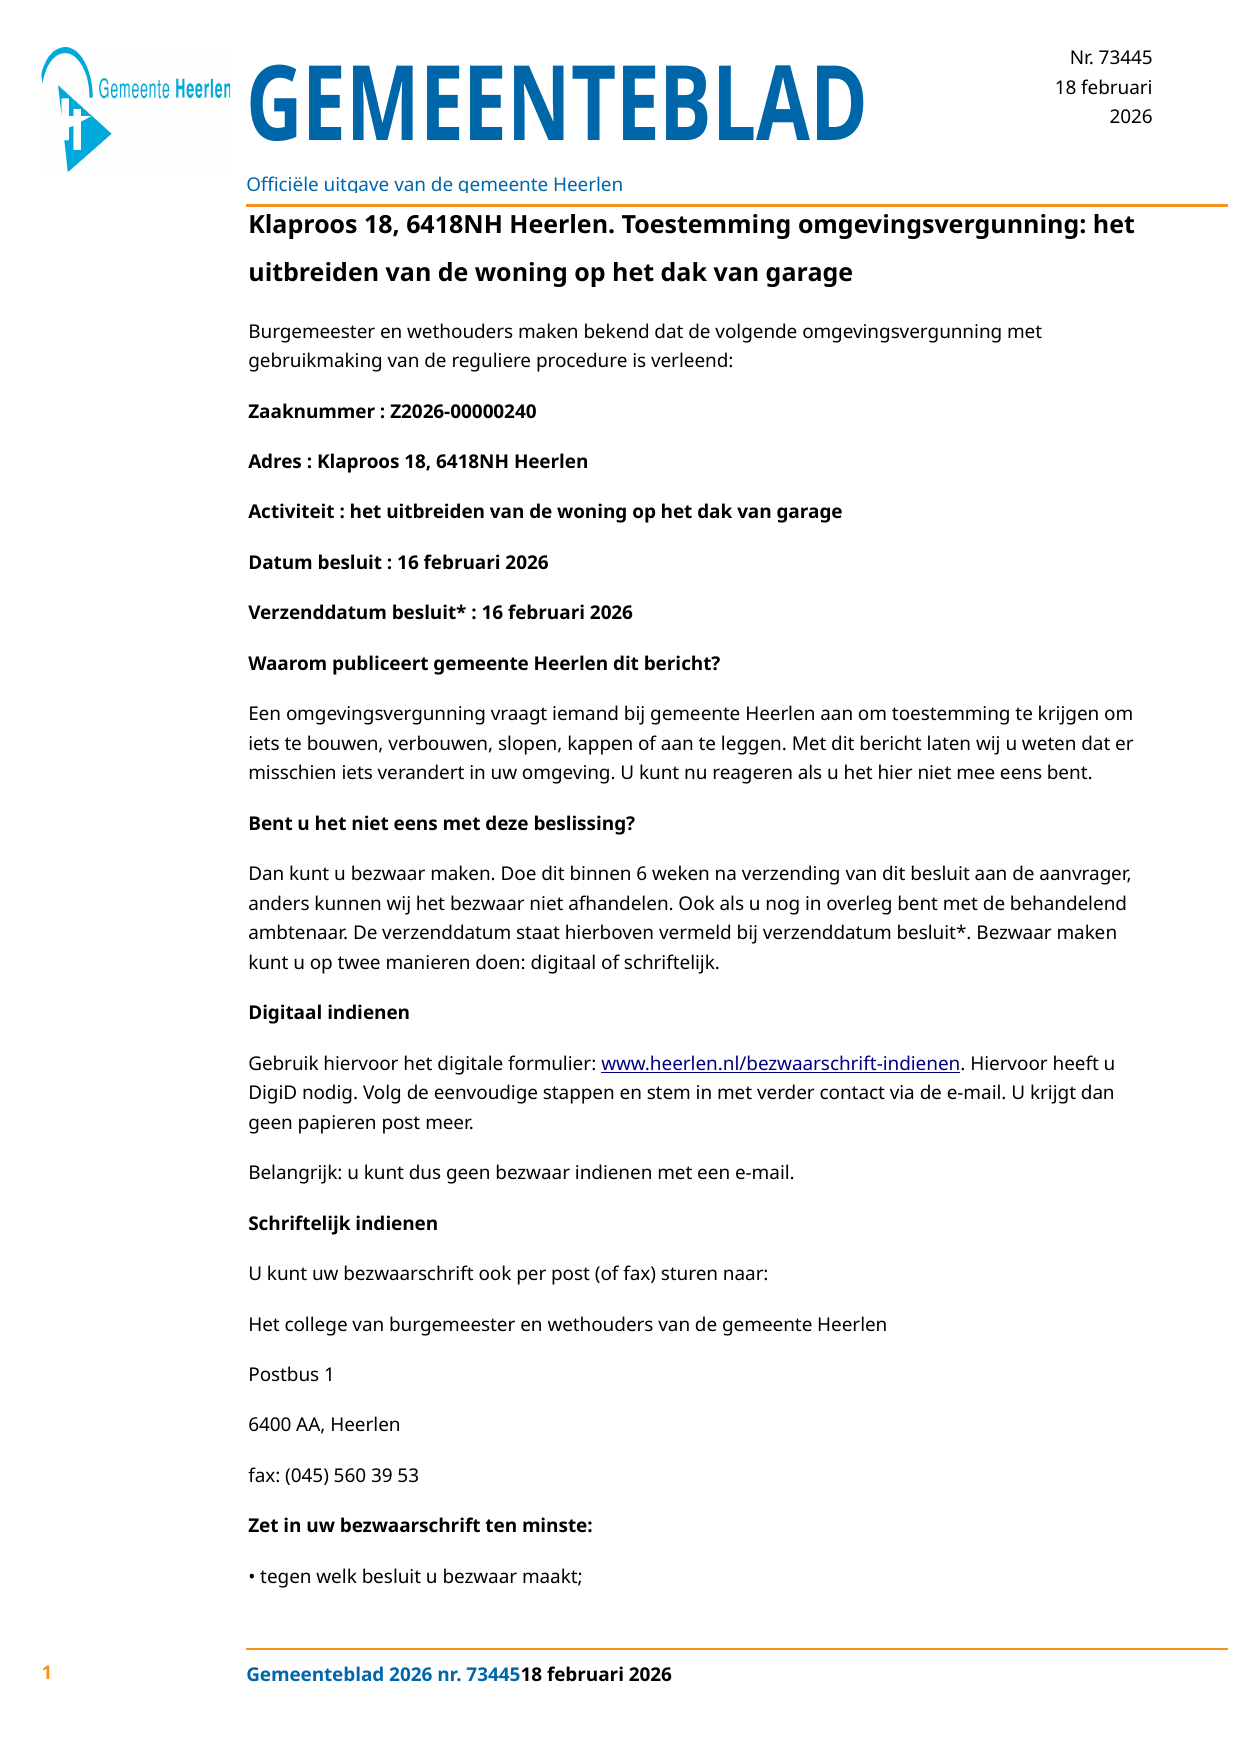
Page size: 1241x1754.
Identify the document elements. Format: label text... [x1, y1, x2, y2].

text Belangrijk: u kunt dus geen bezwaar indienen met een e-mail. [248, 1159, 1152, 1185]
text • tegen welk besluit u bezwaar maakt; [248, 1563, 1152, 1589]
text U kunt uw bezwaarschrift ook per post (of fax) sturen naar: [248, 1260, 1152, 1286]
text Digitaal indienen [248, 999, 1152, 1025]
text fax: (045) 560 39 53 [248, 1462, 1152, 1488]
picture [41, 47, 231, 172]
text Een omgevingsvergunning vraagt iemand bij gemeente Heerlen aan om toestemming te krijgen om iets te bouwen, verbouwen, slopen, kappen of aan te leggen. Met dit bericht laten wij u weten dat er misschien iets verandert in uw omgeving. U kunt nu reageren als u het hier niet mee eens bent. [248, 700, 1152, 785]
text Burgemeester en wethouders maken bekend dat de volgende omgevingsvergunning met gebruikmaking van de reguliere procedure is verleend: [248, 318, 1152, 373]
text Bent u het niet eens met deze beslissing? [248, 810, 1152, 836]
text Zaaknummer : Z2026-00000240 [248, 398, 1152, 424]
text Activiteit : het uitbreiden van de woning op het dak van garage [248, 499, 1152, 524]
text 6400 AA, Heerlen [248, 1412, 1152, 1437]
text Het college van burgemeester en wethouders van de gemeente Heerlen [248, 1311, 1152, 1337]
text Schriftelijk indienen [248, 1210, 1152, 1236]
text Verzenddatum besluit* : 16 februari 2026 [248, 599, 1152, 625]
text Adres : Klaproos 18, 6418NH Heerlen [248, 448, 1152, 474]
picture [41, 47, 59, 70]
text Waarom publiceert gemeente Heerlen dit bericht? [248, 650, 1152, 676]
text Zet in uw bezwaarschrift ten minste: [248, 1512, 1152, 1538]
text Klaproos 18, 6418NH Heerlen. Toestemming omgevingsvergunning: het uitbreiden van de woning op het dak van garage [248, 207, 1152, 288]
text Datum besluit : 16 februari 2026 [248, 549, 1152, 575]
text Gebruik hiervoor het digitale formulier: www.heerlen.nl/bezwaarschrift-indienen. Hiervoor heeft u DigiD nodig. Volg de eenvoudige stappen en stem in met verder contact via de e-mail. U krijgt dan geen papieren post meer. [248, 1050, 1152, 1135]
text Postbus 1 [248, 1361, 1152, 1387]
text Dan kunt u bezwaar maken. Doe dit binnen 6 weken na verzending van dit besluit aan de aanvrager, anders kunnen wij het bezwaar niet afhandelen. Ook als u nog in overleg bent met de behandelend ambtenaar. De verzenddatum staat hierboven vermeld bij verzenddatum besluit*. Bezwaar maken kunt u op twee manieren doen: digitaal of schriftelijk. [248, 860, 1152, 975]
